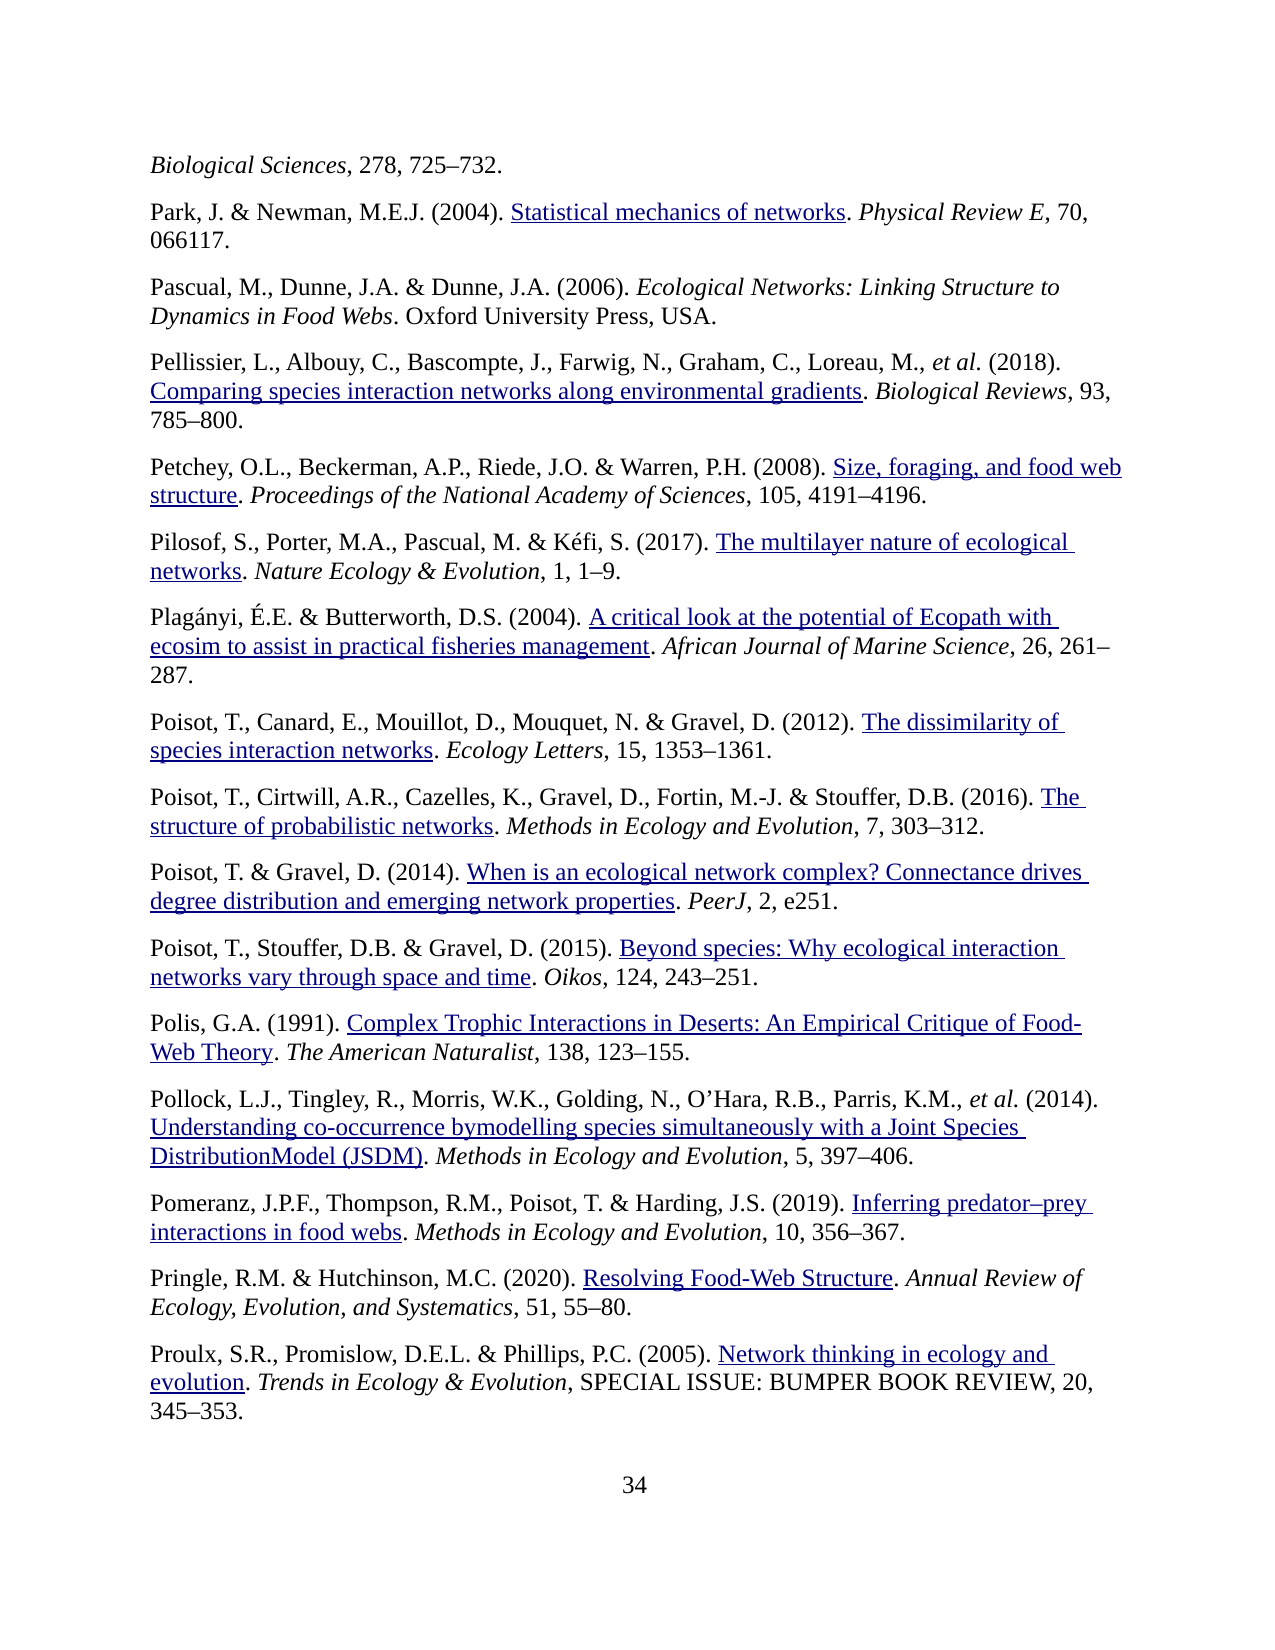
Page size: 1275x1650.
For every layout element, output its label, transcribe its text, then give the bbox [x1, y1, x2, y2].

text Poisot, T., Stouffer, D.B. & Gravel, D. (2015). Beyond species: Why ecological interaction networks vary through space and time. Oikos, 124, 243–251. [150, 933, 1125, 990]
text Proulx, S.R., Promislow, D.E.L. & Phillips, P.C. (2005). Network thinking in ecology and evolution. Trends in Ecology & Evolution, SPECIAL ISSUE: BUMPER BOOK REVIEW, 20, 345–353. [150, 1339, 1125, 1425]
text Pringle, R.M. & Hutchinson, M.C. (2020). Resolving Food-Web Structure. Annual Review of Ecology, Evolution, and Systematics, 51, 55–80. [150, 1263, 1125, 1321]
text Pollock, L.J., Tingley, R., Morris, W.K., Golding, N., O’Hara, R.B., Parris, K.M., et al. (2014). Understanding co-occurrence bymodelling species simultaneously with a Joint Species DistributionModel (JSDM). Methods in Ecology and Evolution, 5, 397–406. [150, 1084, 1125, 1170]
text Park, J. & Newman, M.E.J. (2004). Statistical mechanics of networks. Physical Review E, 70, 066117. [150, 197, 1125, 254]
text Pomeranz, J.P.F., Thompson, R.M., Poisot, T. & Harding, J.S. (2019). Inferring predator–prey interactions in food webs. Methods in Ecology and Evolution, 10, 356–367. [150, 1188, 1125, 1245]
text Polis, G.A. (1991). Complex Trophic Interactions in Deserts: An Empirical Critique of Food-Web Theory. The American Naturalist, 138, 123–155. [150, 1008, 1125, 1066]
text Petchey, O.L., Beckerman, A.P., Riede, J.O. & Warren, P.H. (2008). Size, foraging, and food web structure. Proceedings of the National Academy of Sciences, 105, 4191–4196. [150, 452, 1125, 509]
text Poisot, T., Canard, E., Mouillot, D., Mouquet, N. & Gravel, D. (2012). The dissimilarity of species interaction networks. Ecology Letters, 15, 1353–1361. [150, 707, 1125, 764]
text Poisot, T. & Gravel, D. (2014). When is an ecological network complex? Connectance drives degree distribution and emerging network properties. PeerJ, 2, e251. [150, 857, 1125, 915]
text Pascual, M., Dunne, J.A. & Dunne, J.A. (2006). Ecological Networks: Linking Structure to Dynamics in Food Webs. Oxford University Press, USA. [150, 272, 1125, 329]
text Plagányi, É.E. & Butterworth, D.S. (2004). A critical look at the potential of Ecopath with ecosim to assist in practical fisheries management. African Journal of Marine Science, 26, 261–287. [150, 602, 1125, 689]
text Biological Sciences, 278, 725–732. [150, 150, 1125, 179]
text Pellissier, L., Albouy, C., Bascompte, J., Farwig, N., Graham, C., Loreau, M., et al. (2018). Comparing species interaction networks along environmental gradients. Biological Reviews, 93, 785–800. [150, 347, 1125, 434]
text Pilosof, S., Porter, M.A., Pascual, M. & Kéfi, S. (2017). The multilayer nature of ecological networks. Nature Ecology & Evolution, 1, 1–9. [150, 527, 1125, 584]
text Poisot, T., Cirtwill, A.R., Cazelles, K., Gravel, D., Fortin, M.-J. & Stouffer, D.B. (2016). The structure of probabilistic networks. Methods in Ecology and Evolution, 7, 303–312. [150, 782, 1125, 839]
